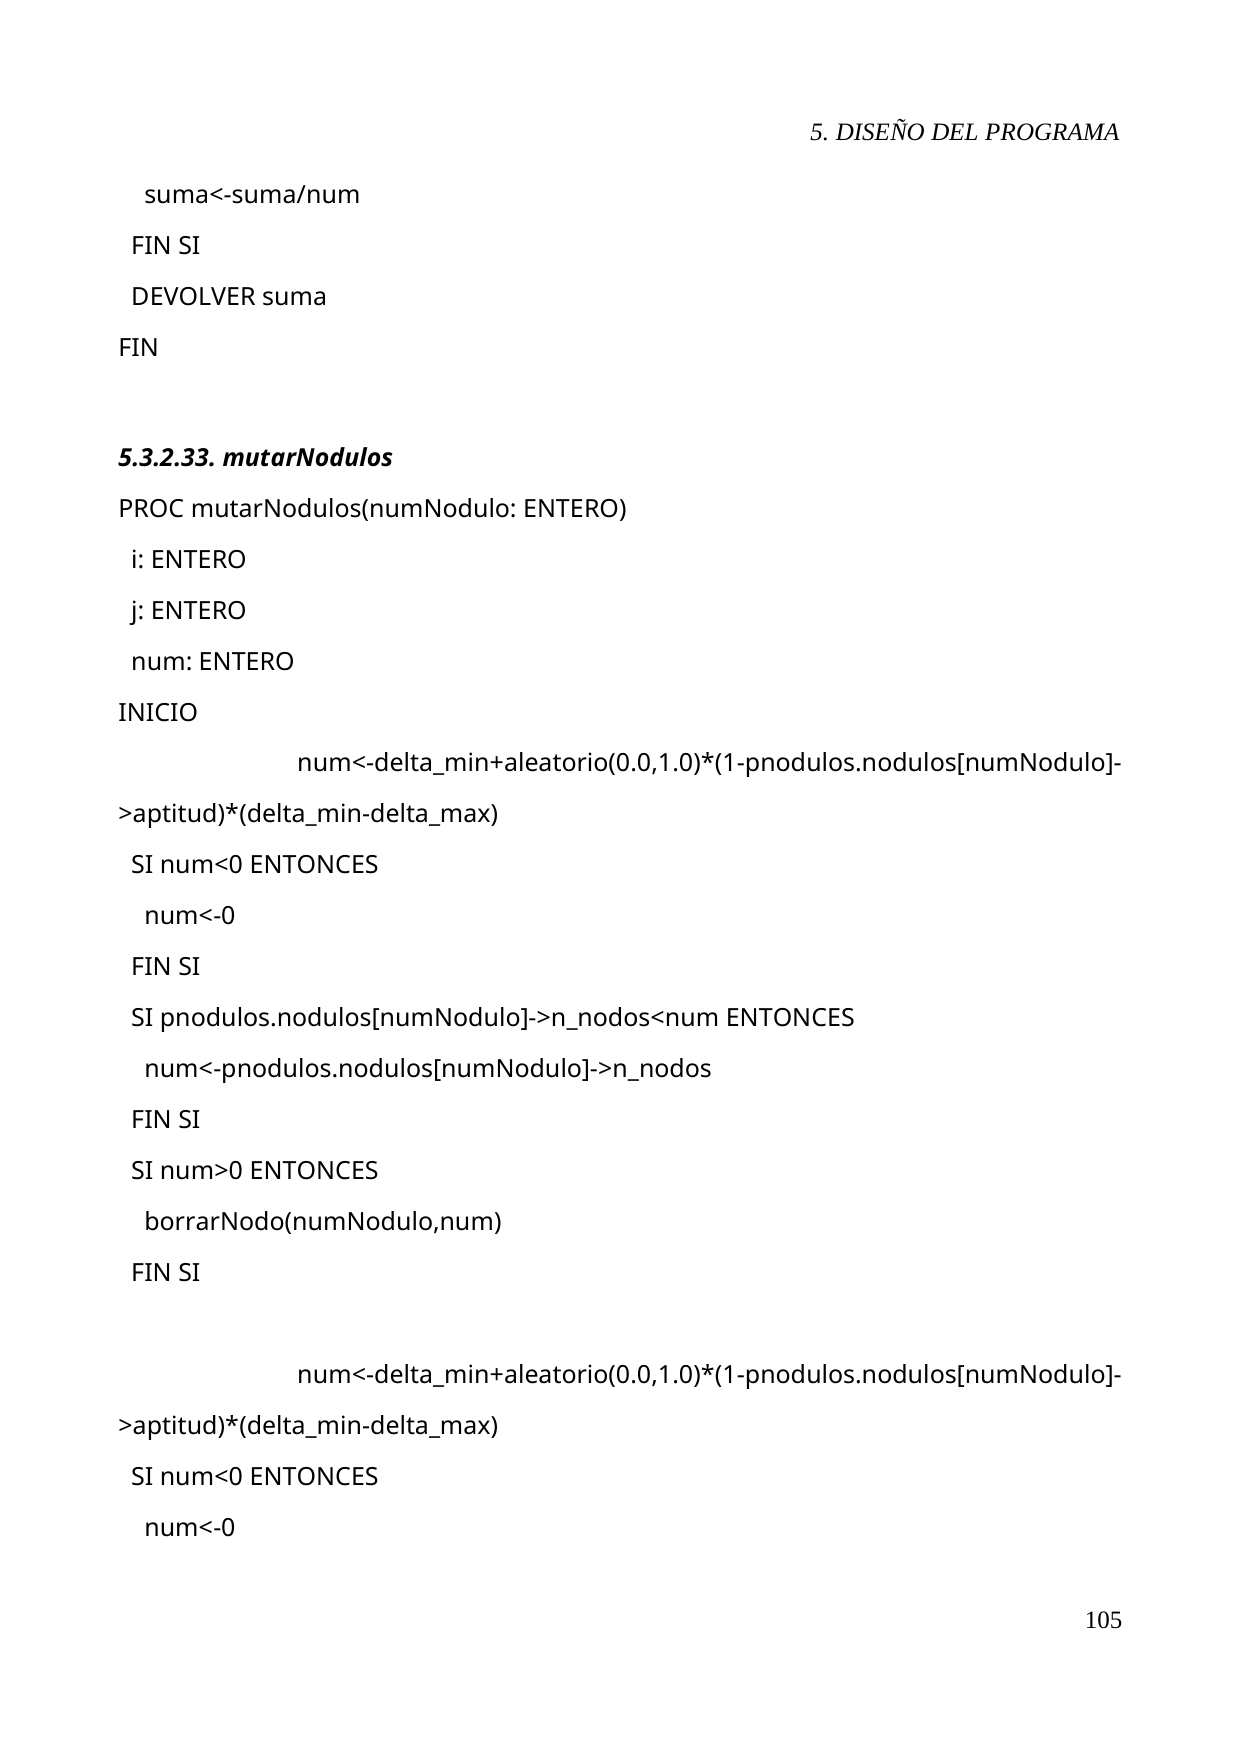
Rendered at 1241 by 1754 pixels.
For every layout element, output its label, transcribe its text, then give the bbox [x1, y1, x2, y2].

text FIN [118, 330, 1122, 364]
text SI pnodulos.nodulos[numNodulo]->n_nodos<num ENTONCES [118, 1000, 1122, 1034]
text FIN SI [118, 1102, 1122, 1136]
text suma<-suma/num [118, 177, 1122, 211]
text borrarNodo(numNodulo,num) [118, 1204, 1122, 1238]
text num<-delta_min+aleatorio(0.0,1.0)*(1-pnodulos.nodulos[numNodulo]->aptitud)*(delta_min-delta_max) [118, 1357, 1122, 1442]
text SI num<0 ENTONCES [118, 1458, 1122, 1492]
text DEVOLVER suma [118, 279, 1122, 313]
text PROC mutarNodulos(numNodulo: ENTERO) [118, 491, 1122, 525]
text num<-pnodulos.nodulos[numNodulo]->n_nodos [118, 1051, 1122, 1085]
text num<-0 [118, 1509, 1122, 1543]
text num<-delta_min+aleatorio(0.0,1.0)*(1-pnodulos.nodulos[numNodulo]->aptitud)*(delta_min-delta_max) [118, 745, 1122, 830]
text FIN SI [118, 228, 1122, 262]
text SI num>0 ENTONCES [118, 1153, 1122, 1187]
text FIN SI [118, 1255, 1122, 1289]
text i: ENTERO [118, 542, 1122, 576]
text j: ENTERO [118, 593, 1122, 627]
text FIN SI [118, 949, 1122, 983]
text num: ENTERO [118, 643, 1122, 677]
text SI num<0 ENTONCES [118, 847, 1122, 881]
text INICIO [118, 694, 1122, 728]
subtitle 5.3.2.33. mutarNodulos [118, 440, 1122, 474]
text num<-0 [118, 898, 1122, 932]
